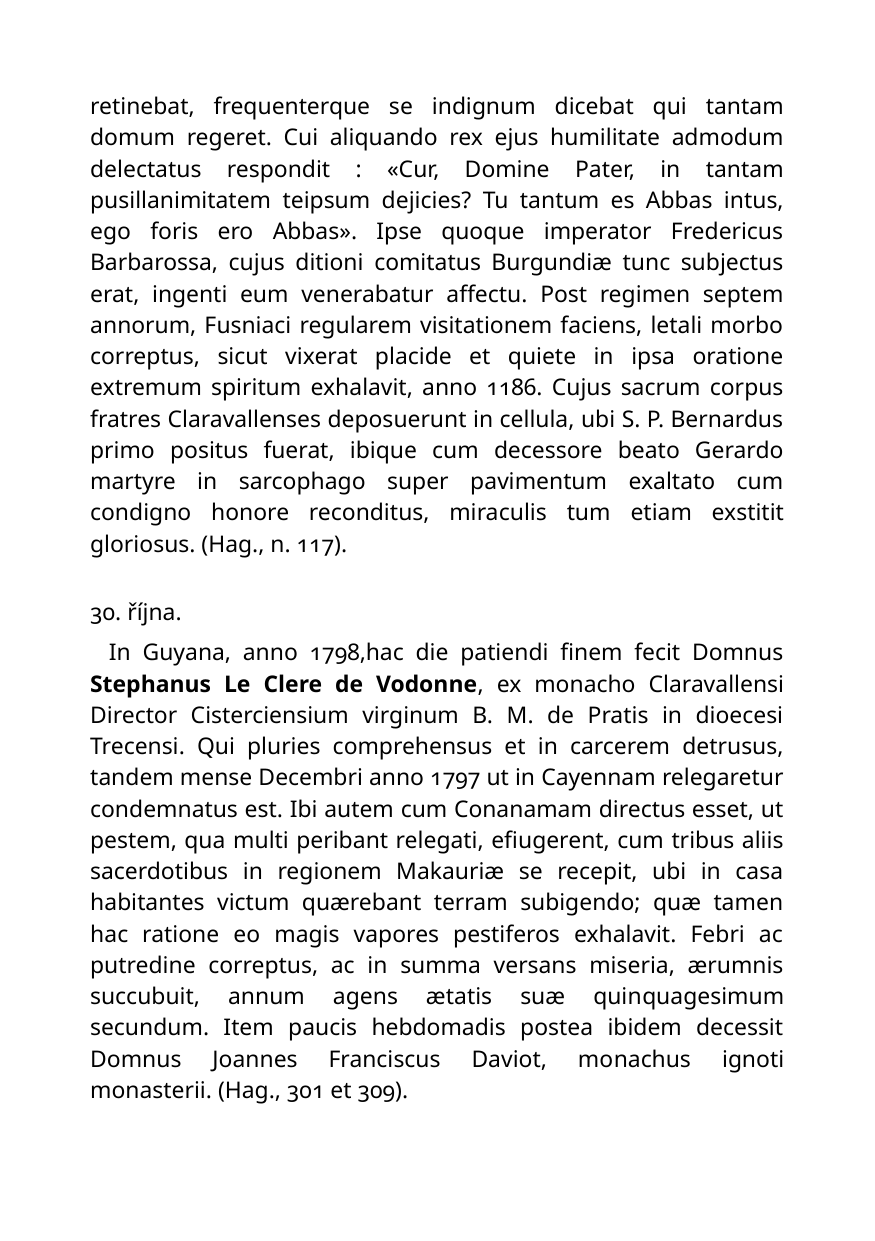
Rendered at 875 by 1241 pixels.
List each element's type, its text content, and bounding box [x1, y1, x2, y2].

text In Guyana, anno 1798,hac die patiendi finem fecit Domnus Stephanus Le Clere de Vodonne, ex monacho Claravallensi Director Cisterciensium virginum B. M. de Pratis in dioecesi Trecensi. Qui pluries comprehensus et in carcerem detrusus, tandem mense Decembri anno 1797 ut in Cayennam relegaretur condemnatus est. Ibi autem cum Conanamam directus esset, ut pestem, qua multi peribant relegati, efiugerent, cum tribus aliis sacerdotibus in regionem Makauriæ se recepit, ubi in casa habitantes victum quærebant terram subigendo; quæ tamen hac ratione eo magis vapores pestiferos exhalavit. Febri ac putredine correptus, ac in summa versans miseria, ærumnis succubuit, annum agens ætatis suæ quin­quagesimum secundum. Item paucis hebdomadis postea ibidem decessit Domnus Joannes Franciscus Daviot, mo­nachus ignoti monasterii. (Hag., 301 et 309). [90, 636, 784, 1105]
text retinebat, frequenterque se indignum dicebat qui tantam domum regeret. Cui aliquando rex ejus humilitate admodum delectatus respondit : «Cur, Domine Pater, in tantam pusillanimitatem teipsum dejicies? Tu tantum es Abbas intus, ego foris ero Abbas». Ipse quoque imperator Fredericus Barbarossa, cujus ditioni comitatus Burgundiæ tunc subjectus erat, ingenti eum venerabatur affectu. Post regimen septem annorum, Fusniaci regularem visitationem faciens, letali morbo correptus, sicut vixerat placide et quiete in ipsa oratione extremum spiritum exhalavit, anno 1186. Cujus sacrum corpus fratres Claravallenses deposuerunt in cellula, ubi S. P. Bernardus primo positus fuerat, ibique cum decessore beato Gerardo martyre in sarcophago super pavimentum exaltato cum condigno honore reconditus, mira­culis tum etiam exstitit gloriosus. (Hag., n. 117). [90, 90, 784, 559]
text 30. října. [90, 596, 784, 627]
